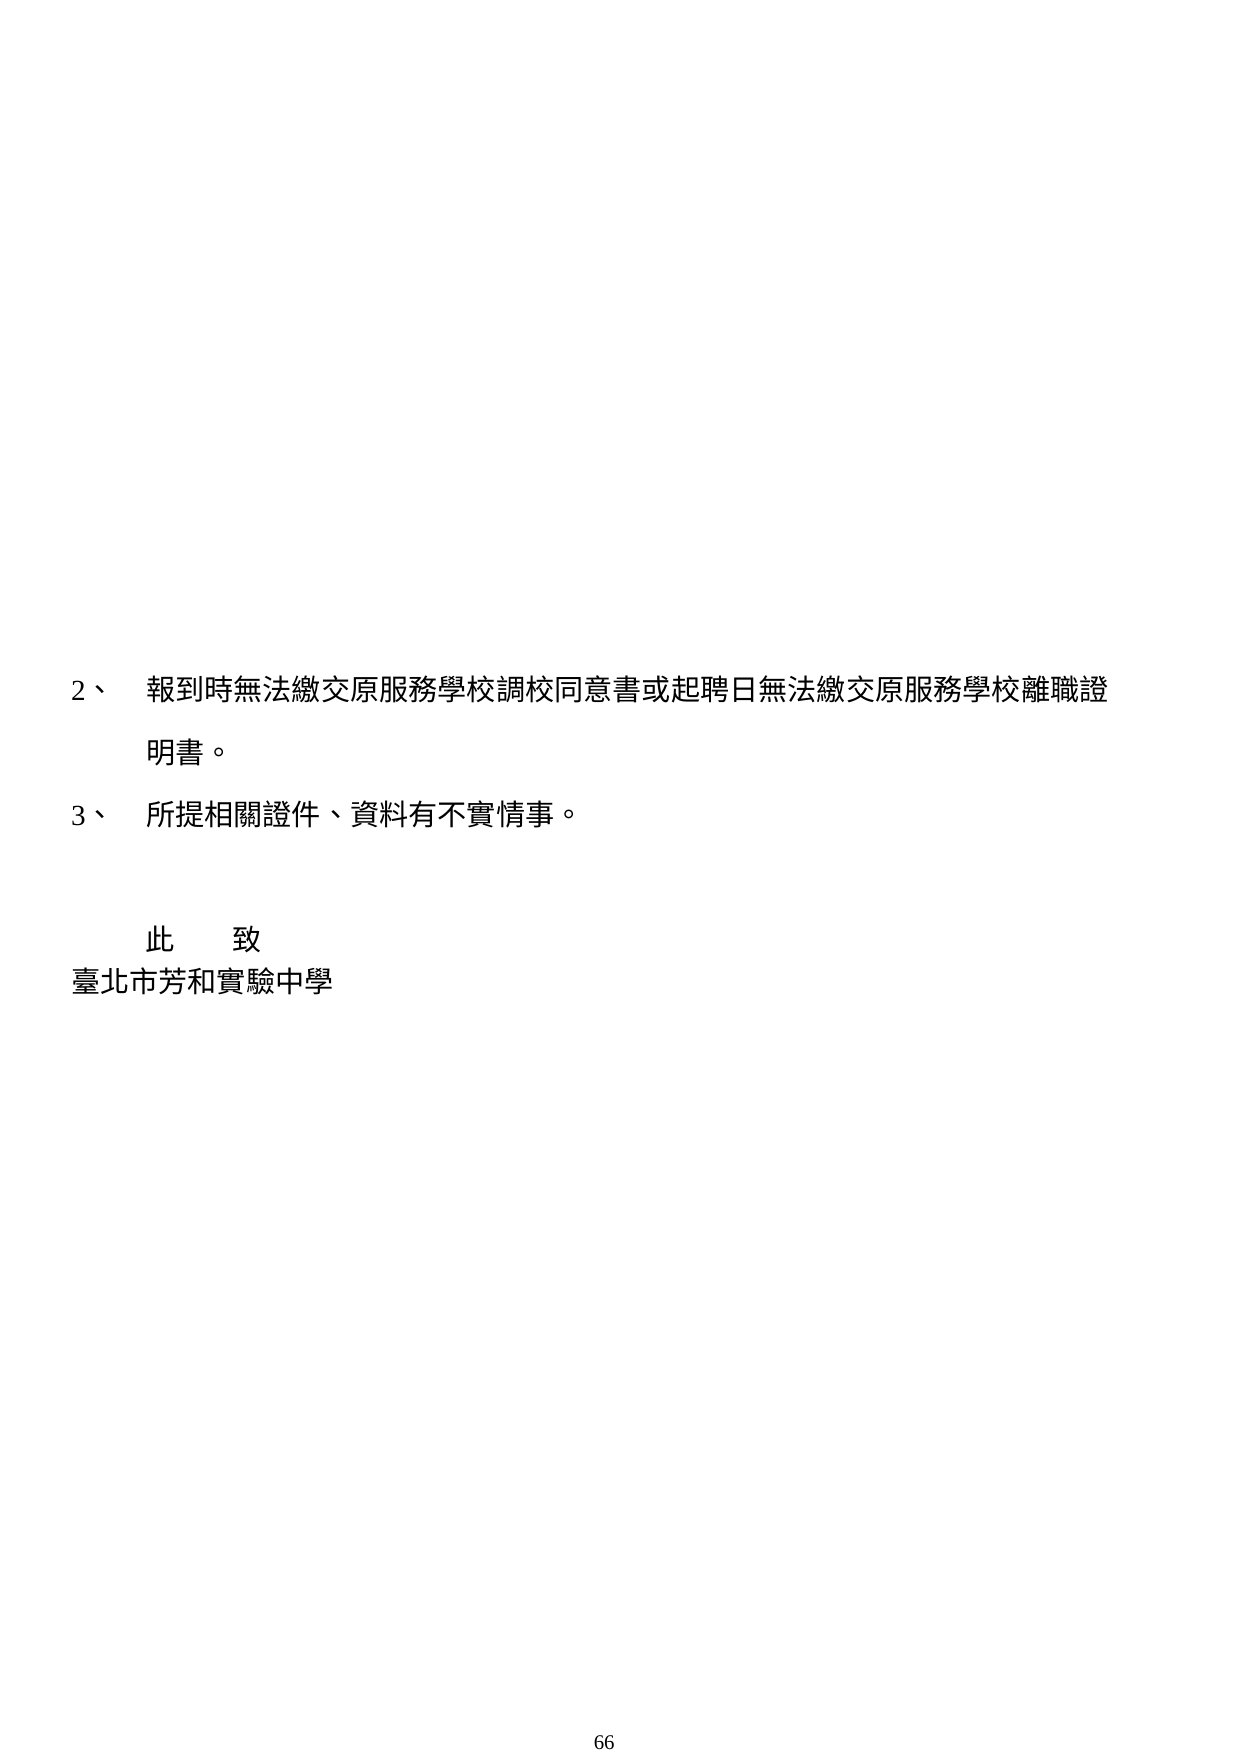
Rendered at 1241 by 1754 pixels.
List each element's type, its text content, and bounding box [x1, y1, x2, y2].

text 此 致 [71, 896, 1137, 959]
text 臺北市芳和實驗中學 [71, 959, 1137, 1021]
list 所提相關證件、資料有不實情事。 [71, 771, 1137, 834]
list 報到時無法繳交原服務學校調校同意書或起聘日無法繳交原服務學校離職證明書。 [71, 646, 1137, 771]
